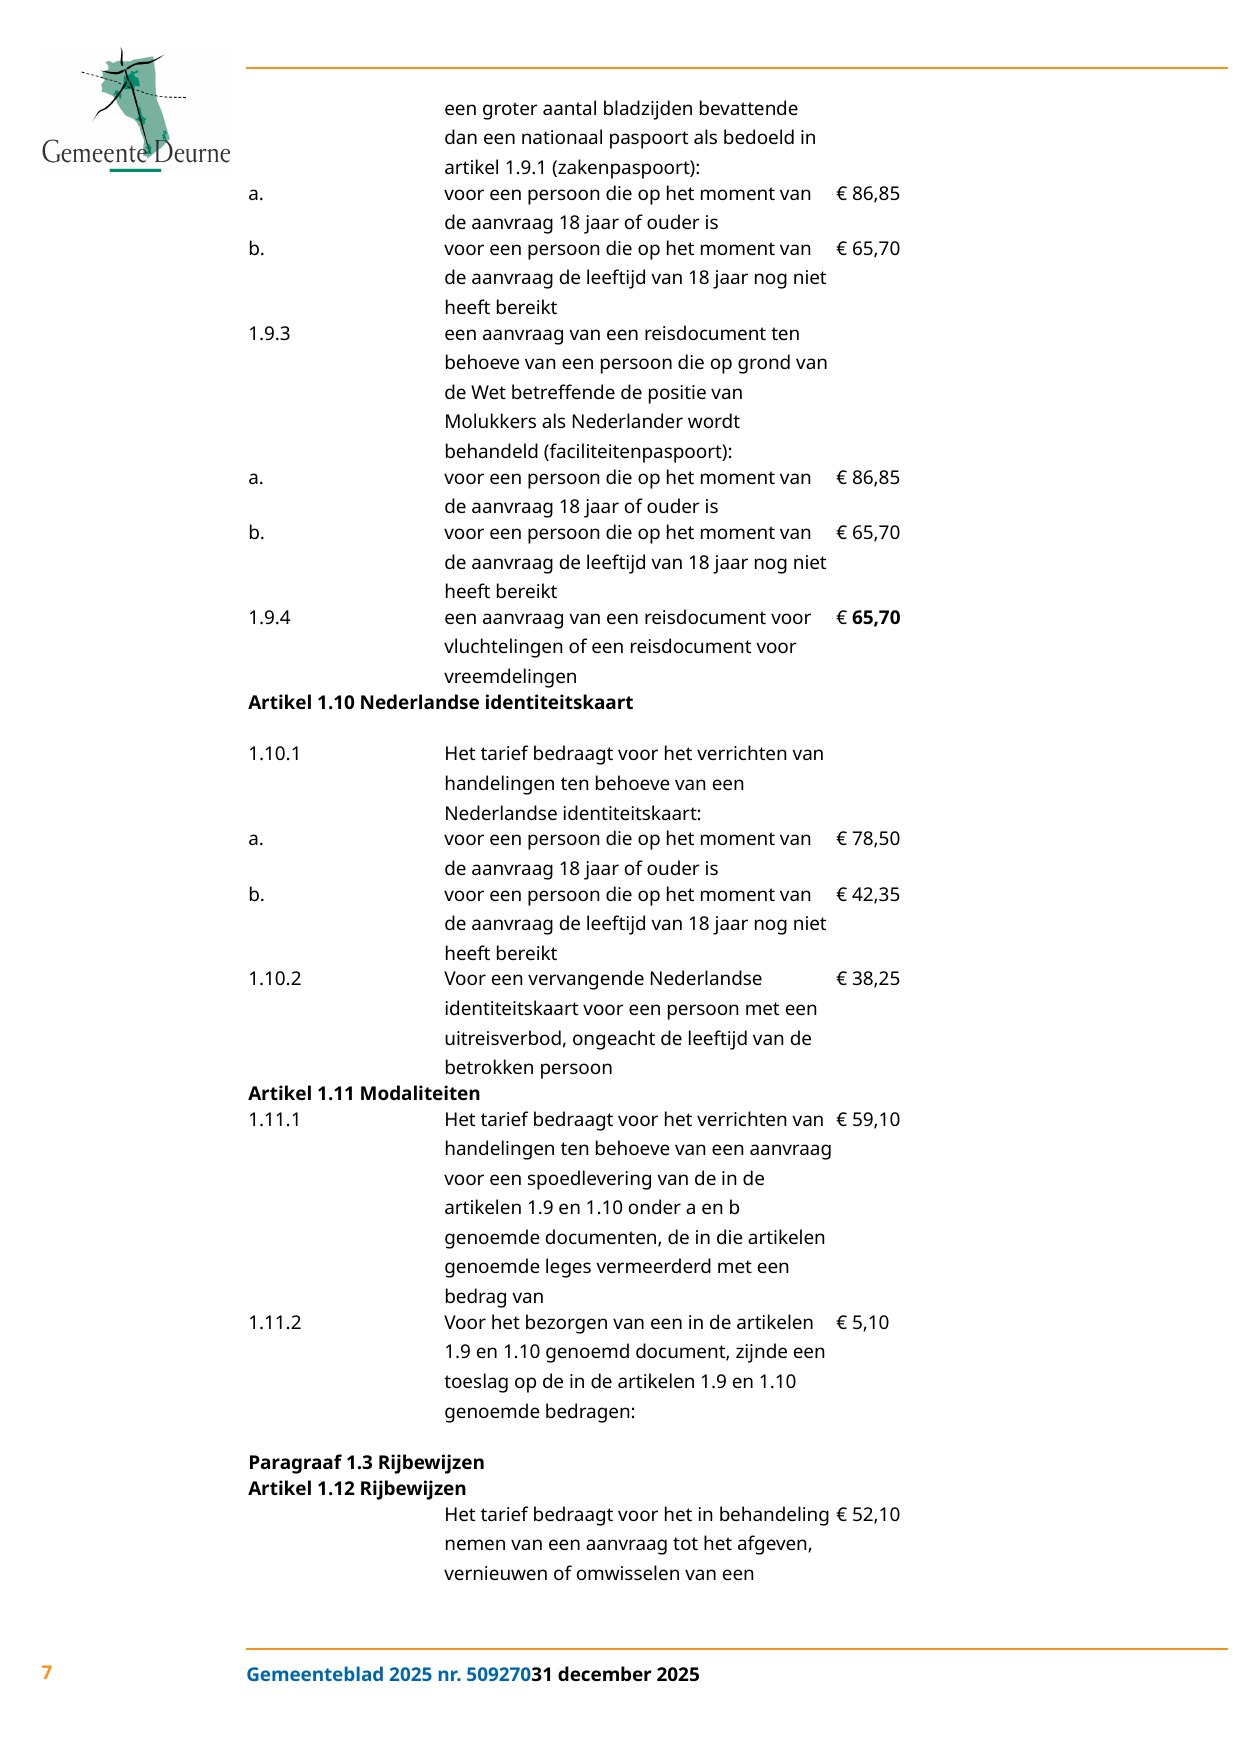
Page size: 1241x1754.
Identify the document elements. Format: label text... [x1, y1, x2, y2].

table_cell Voor het bezorgen van een in de artikelen 1.9 en 1.10 genoemd document, zijnde een toeslag op de in de artikelen 1.9 en 1.10 genoemde bedragen: [444, 1309, 836, 1423]
table_cell [248, 1501, 444, 1586]
table_cell 1.11.1 [248, 1106, 444, 1309]
table_cell [836, 741, 1152, 825]
table_cell Artikel 1.10 Nederlandse identiteitskaart [248, 689, 1152, 715]
table_cell Het tarief bedraagt voor het verrichten van handelingen ten behoeve van een aanvraag voor een spoedlevering van de in de artikelen 1.9 en 1.10 onder a en b genoemde documenten, de in die artikelen genoemde leges vermeerderd met een bedrag van [444, 1106, 836, 1309]
table_cell 1.9.3 [248, 320, 444, 464]
table_cell € 65,70 [836, 604, 1152, 689]
table_cell [836, 1424, 1152, 1449]
table_cell 1.10.2 [248, 966, 444, 1080]
table_cell [836, 95, 1152, 180]
table_cell voor een persoon die op het moment van de aanvraag de leeftijd van 18 jaar nog niet heeft bereikt [444, 519, 836, 604]
table_cell € 42,35 [836, 881, 1152, 966]
table_cell € 59,10 [836, 1106, 1152, 1309]
table_cell een aanvraag van een reisdocument voor vluchtelingen of een reisdocument voor vreemdelingen [444, 604, 836, 689]
table_cell [444, 1424, 836, 1449]
table_cell voor een persoon die op het moment van de aanvraag 18 jaar of ouder is [444, 180, 836, 235]
table_cell € 78,50 [836, 825, 1152, 881]
table_cell Voor een vervangende Nederlandse identiteitskaart voor een persoon met een uitreisverbod, ongeacht de leeftijd van de betrokken persoon [444, 966, 836, 1080]
table_cell b. [248, 881, 444, 966]
table_cell een aanvraag van een reisdocument ten behoeve van een persoon die op grond van de Wet betreffende de positie van Molukkers als Nederlander wordt behandeld (faciliteitenpaspoort): [444, 320, 836, 464]
picture [41, 47, 231, 172]
table_cell € 65,70 [836, 235, 1152, 320]
table_cell 1.9.4 [248, 604, 444, 689]
table_cell € 52,10 [836, 1501, 1152, 1586]
table_cell voor een persoon die op het moment van de aanvraag 18 jaar of ouder is [444, 464, 836, 519]
table_cell [248, 715, 444, 741]
table_cell Artikel 1.12 Rijbewijzen [248, 1475, 1152, 1501]
table_cell [836, 320, 1152, 464]
table_cell € 86,85 [836, 180, 1152, 235]
table_cell voor een persoon die op het moment van de aanvraag de leeftijd van 18 jaar nog niet heeft bereikt [444, 881, 836, 966]
table_cell b. [248, 519, 444, 604]
table_cell [836, 715, 1152, 741]
table_cell € 38,25 [836, 966, 1152, 1080]
table_cell voor een persoon die op het moment van de aanvraag 18 jaar of ouder is [444, 825, 836, 881]
table_cell Het tarief bedraagt voor het verrichten van handelingen ten behoeve van een Nederlandse identiteitskaart: [444, 741, 836, 825]
table_cell 1.10.1 [248, 741, 444, 825]
table_cell Het tarief bedraagt voor het in behandeling nemen van een aanvraag tot het afgeven, vernieuwen of omwisselen van een [444, 1501, 836, 1586]
table_cell een groter aantal bladzijden bevattende dan een nationaal paspoort als bedoeld in artikel 1.9.1 (zakenpaspoort): [444, 95, 836, 180]
table_cell [248, 1424, 444, 1449]
table_cell Artikel 1.11 Modaliteiten [248, 1080, 1152, 1106]
table_cell [444, 715, 836, 741]
table_cell b. [248, 235, 444, 320]
table_cell Paragraaf 1.3 Rijbewijzen [248, 1449, 1152, 1475]
table_cell € 65,70 [836, 519, 1152, 604]
table_cell 1.11.2 [248, 1309, 444, 1423]
table_cell a. [248, 825, 444, 881]
table_cell [248, 95, 444, 180]
table_cell a. [248, 464, 444, 519]
table_cell a. [248, 180, 444, 235]
table_cell voor een persoon die op het moment van de aanvraag de leeftijd van 18 jaar nog niet heeft bereikt [444, 235, 836, 320]
table_cell € 5,10 [836, 1309, 1152, 1423]
table_cell € 86,85 [836, 464, 1152, 519]
